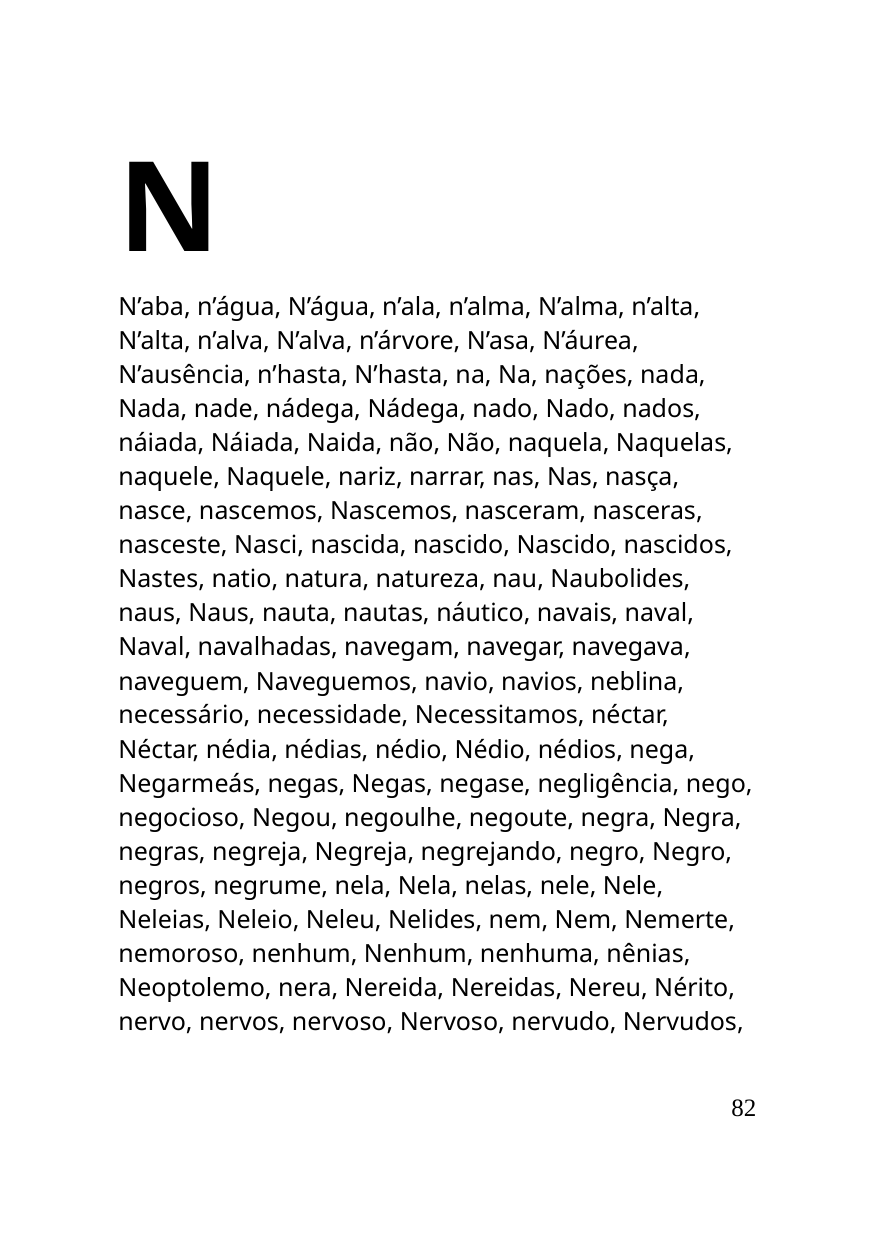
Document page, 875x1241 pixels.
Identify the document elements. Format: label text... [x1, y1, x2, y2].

text N [118, 118, 756, 288]
text N’aba, n’água, N’água, n’ala, n’alma, N’alma, n’alta, N’alta, n’alva, N’alva, n’árvore, N’asa, N’áurea, N’ausência, n’hasta, N’hasta, na, Na, nações, nada, Nada, nade, nádega, Nádega, nado, Nado, nados, náiada, Náiada, Naida, não, Não, naquela, Naquelas, naquele, Naquele, nariz, narrar, nas, Nas, nasça, nasce, nascemos, Nascemos, nasceram, nasceras, nasceste, Nasci, nascida, nascido, Nascido, nascidos, Nastes, natio, natura, natureza, nau, Naubolides, naus, Naus, nauta, nautas, náutico, navais, naval, Naval, navalhadas, navegam, navegar, navegava, naveguem, Naveguemos, navio, navios, neblina, necessário, necessidade, Necessitamos, néctar, Néctar, nédia, nédias, nédio, Nédio, nédios, nega, Negarmeás, negas, Negas, negase, negligência, nego, negocioso, Negou, negoulhe, negoute, negra, Negra, negras, negreja, Negreja, negrejando, negro, Negro, negros, negrume, nela, Nela, nelas, nele, Nele, Neleias, Neleio, Neleu, Nelides, nem, Nem, Nemerte, nemoroso, nenhum, Nenhum, nenhuma, nênias, Neoptolemo, nera, Nereida, Nereidas, Nereu, Nérito, nervo, nervos, nervoso, Nervoso, nervudo, Nervudos, [118, 288, 756, 1038]
